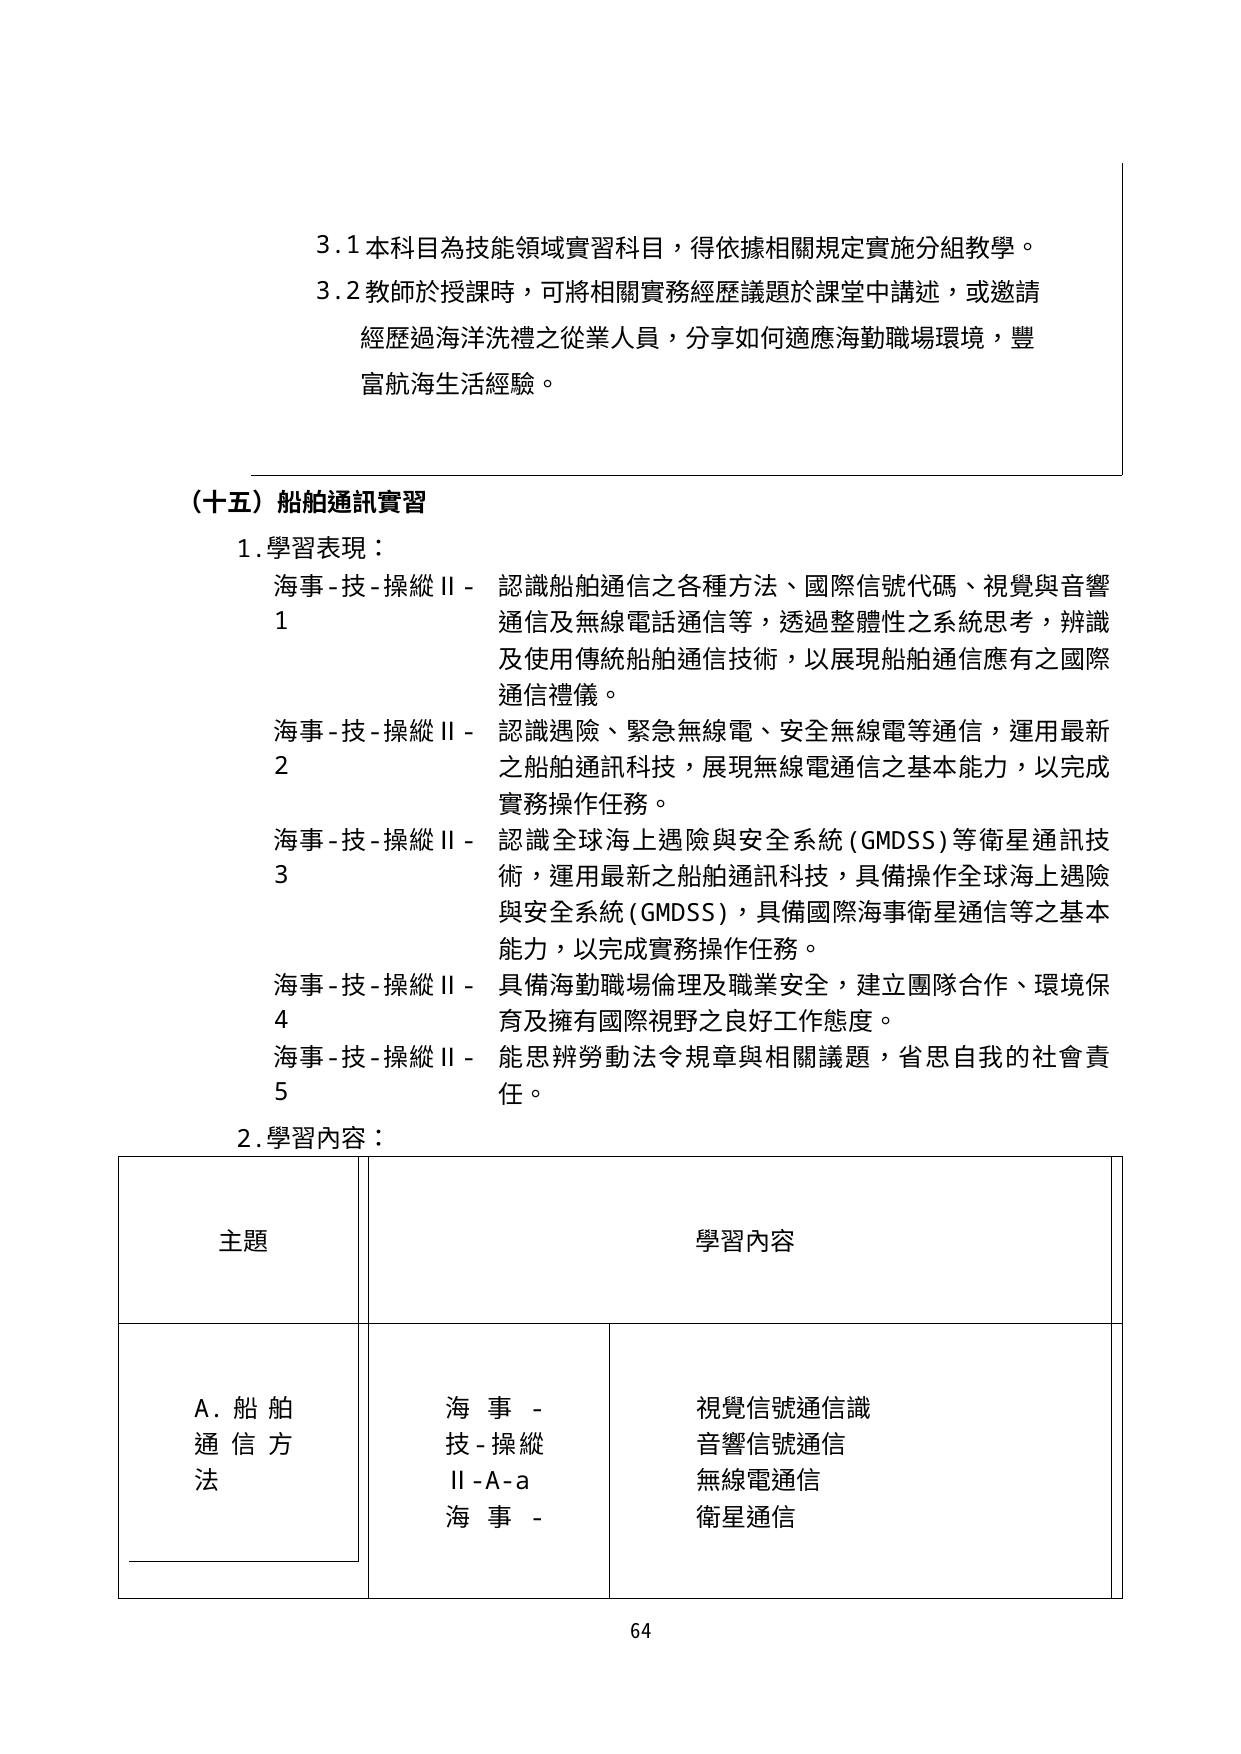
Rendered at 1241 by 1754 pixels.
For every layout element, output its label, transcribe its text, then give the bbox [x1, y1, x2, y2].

table_cell 視覺信號通信識 音響信號通信 無線電通信 衛星通信 [620, 1324, 1111, 1598]
table_header 學習內容 [369, 1157, 1111, 1323]
table_cell 認識遇險、緊急無線電、安全無線電等通信，運用最新之船舶通訊科技，展現無線電通信之基本能力，以完成實務操作任務。 [487, 712, 1122, 820]
table_cell 能思辨勞動法令規章與相關議題，省思自我的社會責任。 [487, 1038, 1122, 1110]
text 3.1本科目為技能領域實習科目，得依據相關規定實施分組教學。 [251, 162, 1122, 273]
table_cell A.船舶通信方法 [119, 1324, 368, 1598]
table_cell 海事-技-操縱Ⅱ-5 [262, 1038, 487, 1110]
table_header [359, 1157, 368, 1323]
table_cell 海事-技-操縱Ⅱ-2 [262, 712, 487, 820]
table_cell [1112, 1324, 1122, 1598]
table_cell [610, 1324, 620, 1598]
text 1.學習表現： [168, 521, 1122, 567]
text （十五）船舶通訊實習 [168, 475, 1122, 521]
table_header 海事-技-操縱Ⅱ-1 [262, 567, 487, 712]
table_cell 海事-技-操縱Ⅱ-3 [262, 820, 487, 965]
table_cell 海事-技-操縱Ⅱ-4 [262, 965, 487, 1038]
table_cell 具備海勤職場倫理及職業安全，建立團隊合作、環境保育及擁有國際視野之良好工作態度。 [487, 965, 1122, 1038]
table_cell 認識全球海上遇險與安全系統(GMDSS)等衛星通訊技術，運用最新之船舶通訊科技，具備操作全球海上遇險與安全系統(GMDSS)，具備國際海事衛星通信等之基本能力，以完成實務操作任務。 [487, 820, 1122, 965]
table_header 主題 [119, 1157, 358, 1323]
text 2.學習內容： [168, 1110, 1122, 1156]
table_cell 海事-技-操縱Ⅱ-A-a 海事- [369, 1324, 609, 1598]
text 3.2教師於授課時，可將相關實務經歷議題於課堂中講述，或邀請經歷過海洋洗禮之從業人員，分享如何適應海勤職場環境，豐富航海生活經驗。 [251, 273, 1122, 475]
table_header 認識船舶通信之各種方法、國際信號代碼、視覺與音響通信及無線電話通信等，透過整體性之系統思考，辨識及使用傳統船舶通信技術，以展現船舶通信應有之國際通信禮儀。 [487, 567, 1122, 712]
table_header [1112, 1157, 1122, 1323]
